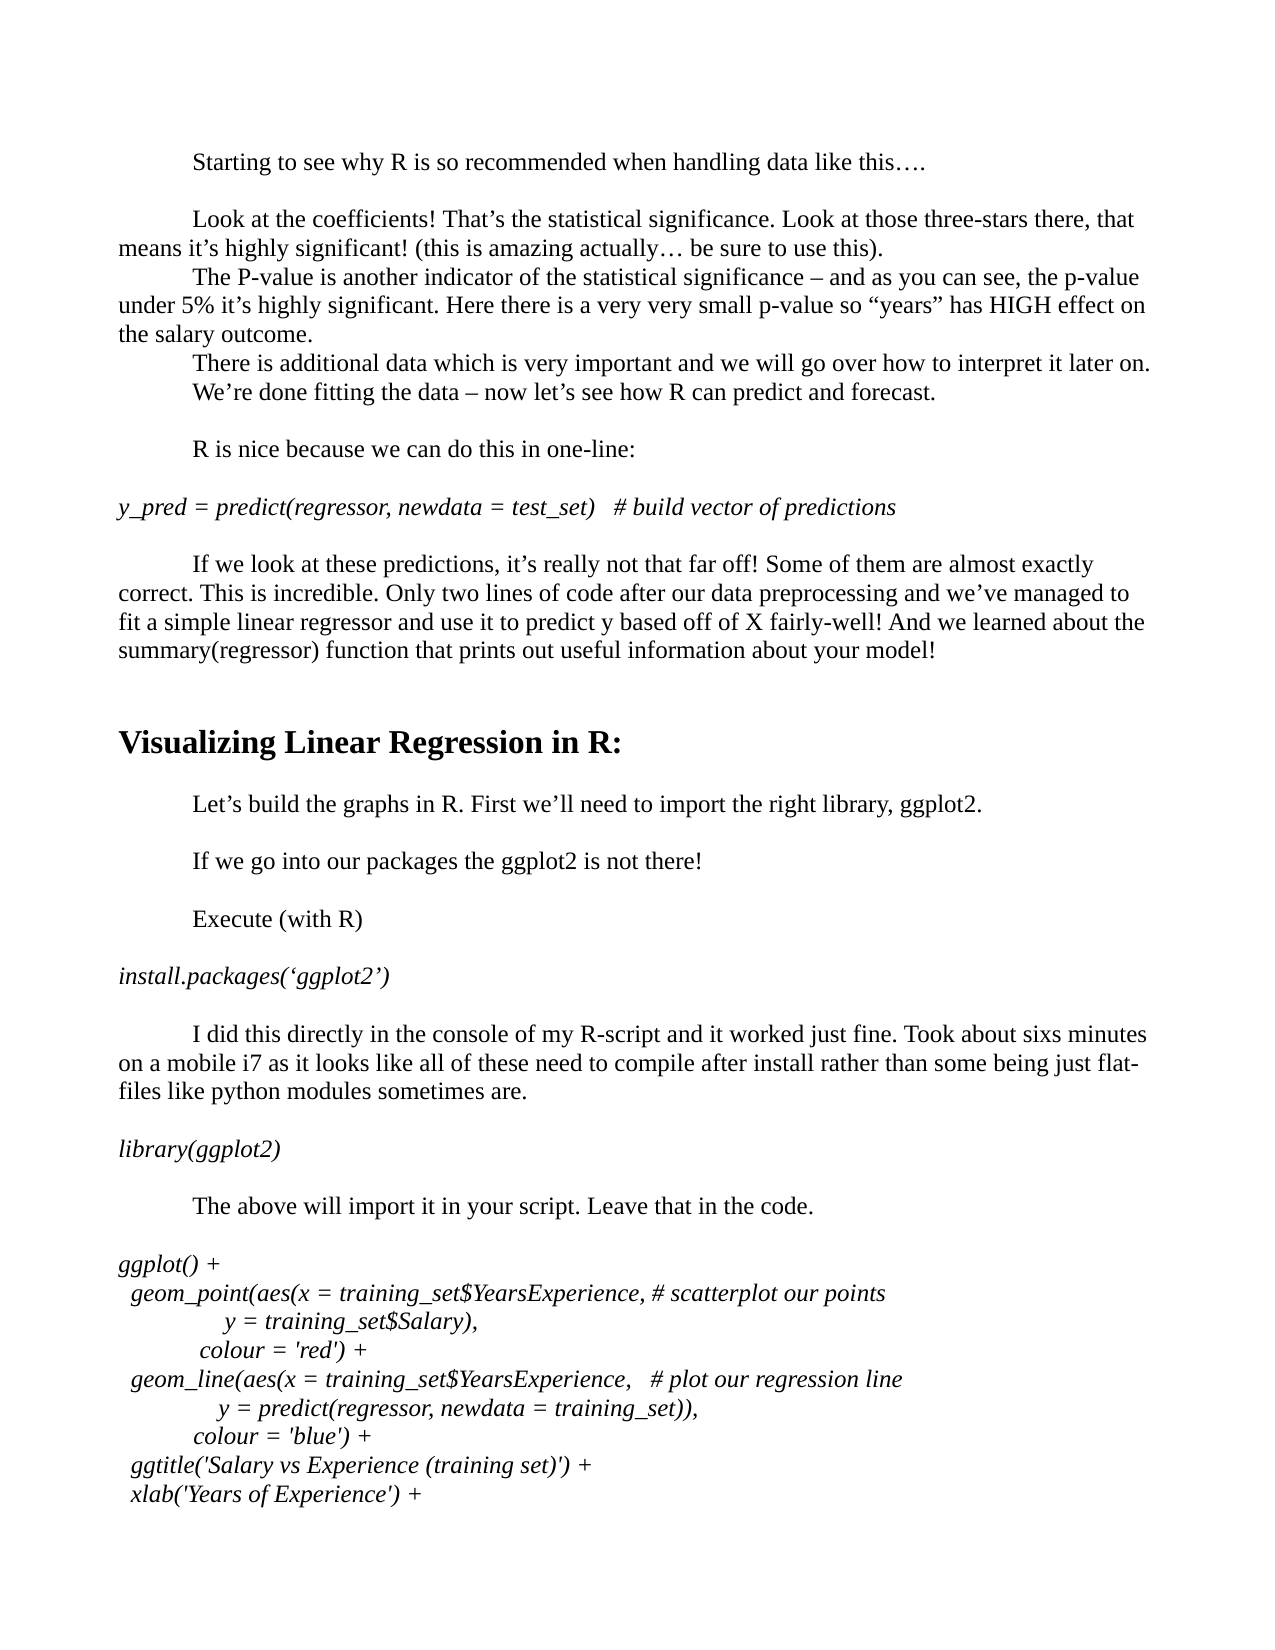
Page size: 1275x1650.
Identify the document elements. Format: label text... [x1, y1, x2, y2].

text y = training_set$Salary), [118, 1306, 1157, 1335]
text If we go into our packages the ggplot2 is not there! [118, 846, 1157, 875]
text There is additional data which is very important and we will go over how to interpret it later on. [118, 348, 1157, 377]
text ggplot() + [118, 1249, 1157, 1278]
text y_pred = predict(regressor, newdata = test_set) # build vector of predictions [118, 492, 1157, 521]
text library(ggplot2) [118, 1134, 1157, 1163]
text colour = 'red') + [118, 1335, 1157, 1364]
text The above will import it in your script. Leave that in the code. [118, 1191, 1157, 1220]
text geom_line(aes(x = training_set$YearsExperience, # plot our regression line [118, 1364, 1157, 1393]
text colour = 'blue') + [118, 1421, 1157, 1450]
text Look at the coefficients! That’s the statistical significance. Look at those three-stars there, that means it’s highly significant! (this is amazing actually… be sure to use this). [118, 204, 1157, 262]
text R is nice because we can do this in one-line: [118, 434, 1157, 463]
text geom_point(aes(x = training_set$YearsExperience, # scatterplot our points [118, 1278, 1157, 1306]
text Starting to see why R is so recommended when handling data like this…. [118, 147, 1157, 176]
text xlab('Years of Experience') + [118, 1479, 1157, 1508]
text Visualizing Linear Regression in R: [118, 722, 1157, 760]
text y = predict(regressor, newdata = training_set)), [118, 1393, 1157, 1421]
text Let’s build the graphs in R. First we’ll need to import the right library, ggplot2. [118, 789, 1157, 818]
text We’re done fitting the data – now let’s see how R can predict and forecast. [118, 377, 1157, 406]
text If we look at these predictions, it’s really not that far off! Some of them are almost exactly correct. This is incredible. Only two lines of code after our data preprocessing and we’ve managed to fit a simple linear regressor and use it to predict y based off of X fairly-well! And we learned about the summary(regressor) function that prints out useful information about your model! [118, 549, 1157, 664]
text ggtitle('Salary vs Experience (training set)') + [118, 1450, 1157, 1479]
text I did this directly in the console of my R-script and it worked just fine. Took about sixs minutes on a mobile i7 as it looks like all of these need to compile after install rather than some being just flat-files like python modules sometimes are. [118, 1019, 1157, 1105]
text install.packages(‘ggplot2’) [118, 961, 1157, 990]
text Execute (with R) [118, 904, 1157, 933]
text The P-value is another indicator of the statistical significance – and as you can see, the p-value under 5% it’s highly significant. Here there is a very very small p-value so “years” has HIGH effect on the salary outcome. [118, 262, 1157, 348]
